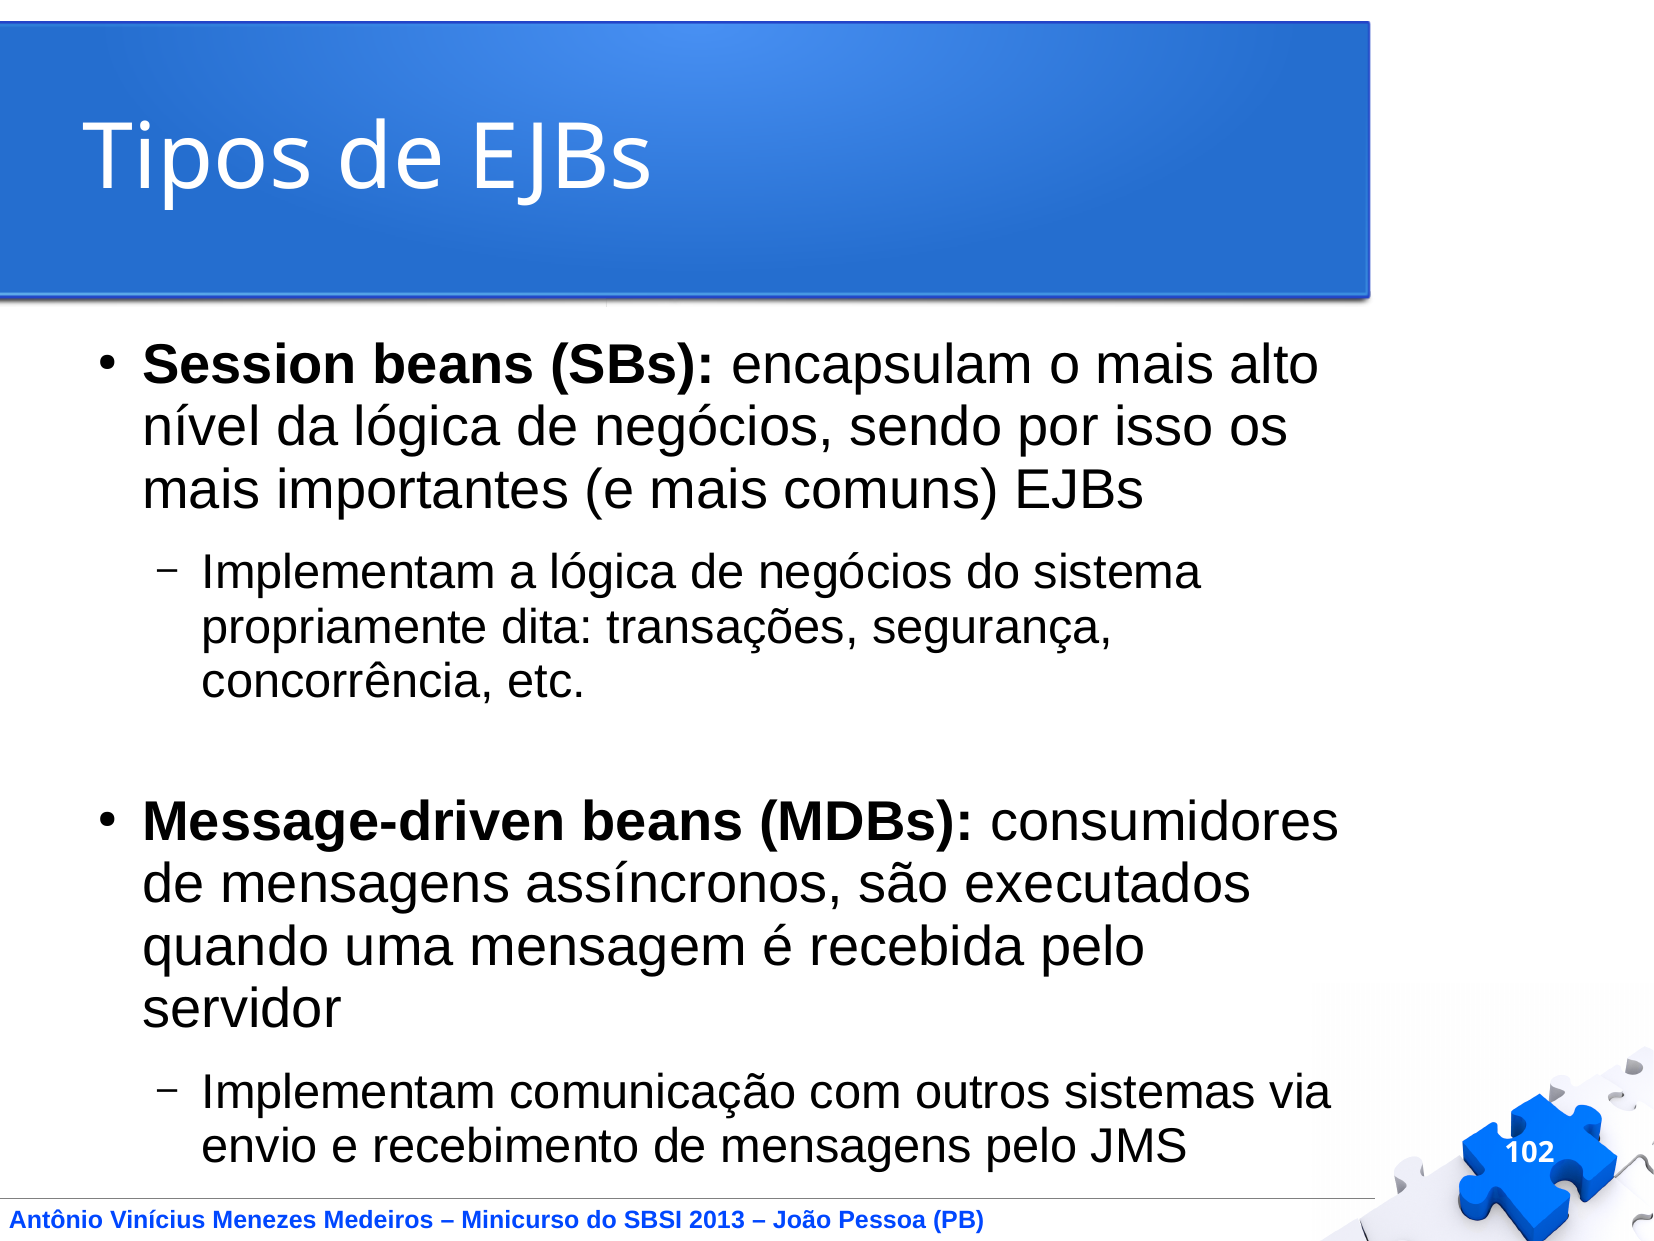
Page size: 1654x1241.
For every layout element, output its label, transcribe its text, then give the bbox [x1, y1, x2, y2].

title Tipos de EJBs [82, 49, 1323, 257]
picture [1311, 983, 1654, 1241]
picture [0, 21, 1375, 307]
list Session beans (SBs): encapsulam o mais alto nível da lógica de negócios, sendo por isso os mais importantes (e mais comuns) EJBs Implementam a lógica de negócios do sistema propriamente dita: transações, segurança, concorrência, etc. Message-driven beans (MDBs): consumidores de mensagens assíncronos, são executados quando uma mensagem é recebida pelo servidor Implementam comunicação com outros sistemas via envio e recebimento de mensagens pelo JMS [82, 332, 1356, 1193]
